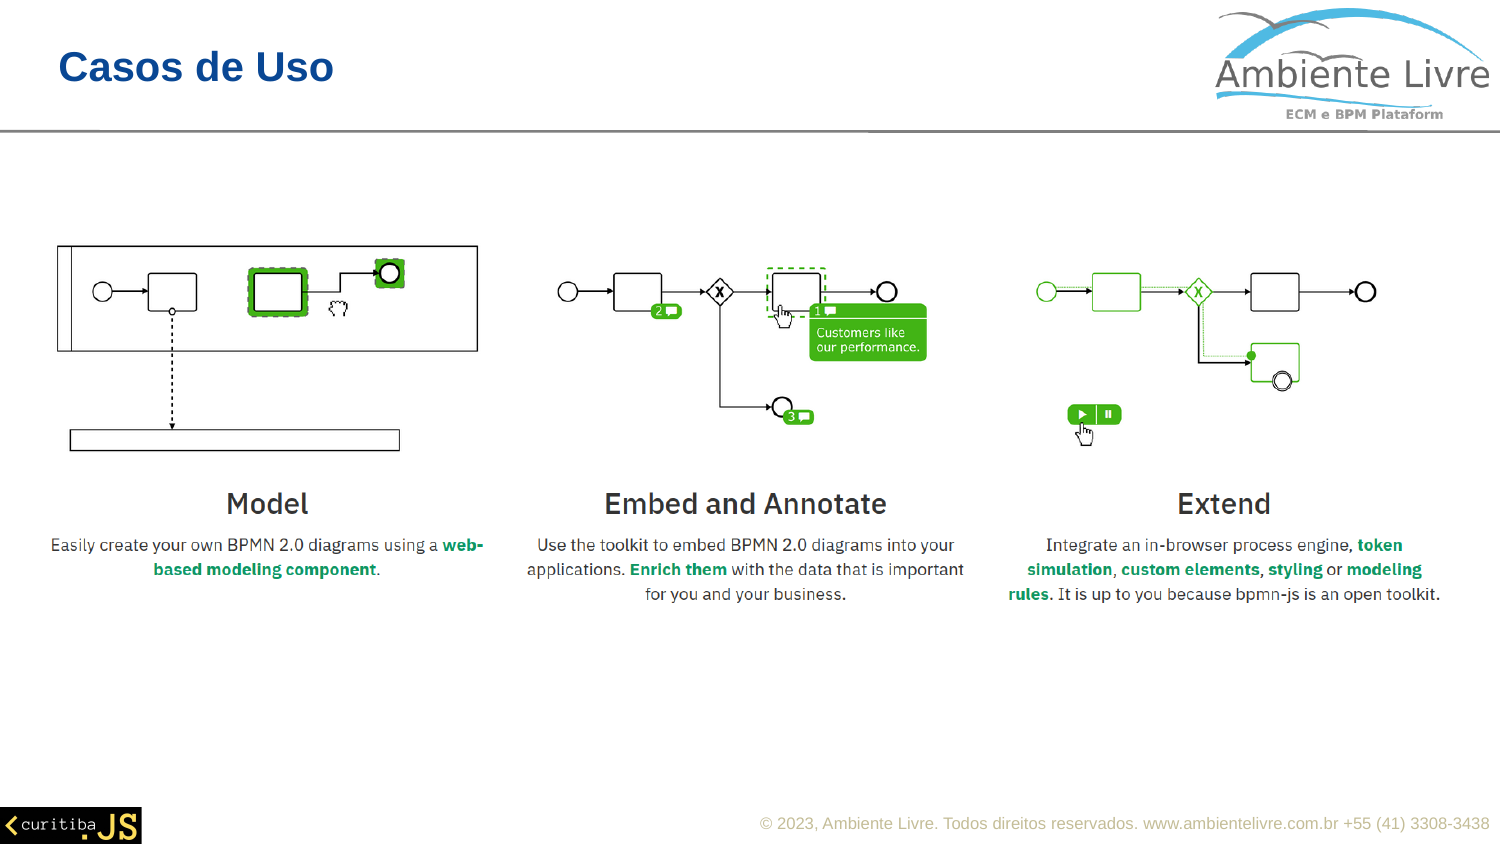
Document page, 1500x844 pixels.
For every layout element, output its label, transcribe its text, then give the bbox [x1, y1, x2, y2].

picture [0, 807, 142, 844]
picture [35, 188, 1453, 611]
picture [1215, 8, 1489, 119]
title Casos de Uso [43, 8, 1127, 129]
